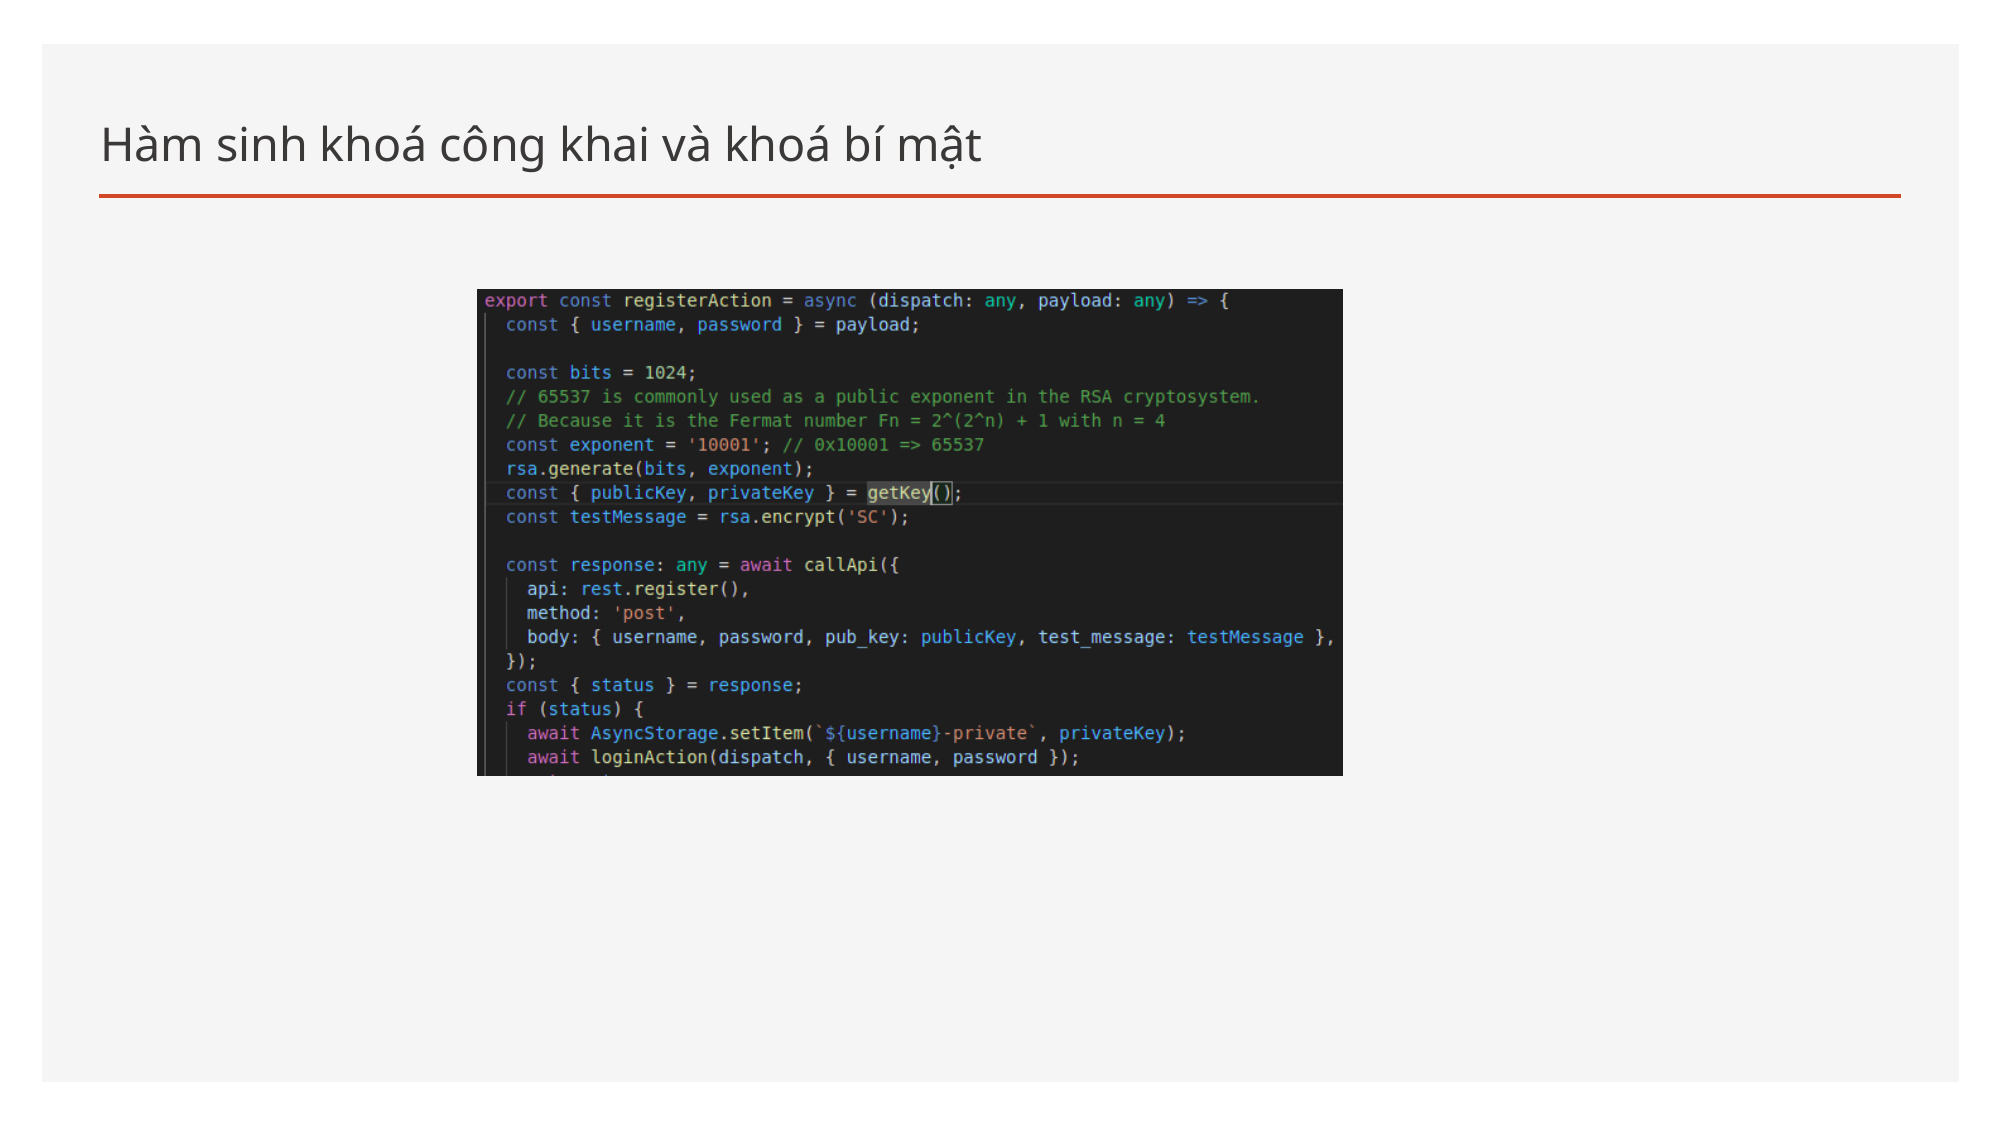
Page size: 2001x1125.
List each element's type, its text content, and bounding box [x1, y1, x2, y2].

title Hàm sinh khoá công khai và khoá bí mật [85, 73, 1214, 179]
picture [477, 289, 1343, 776]
